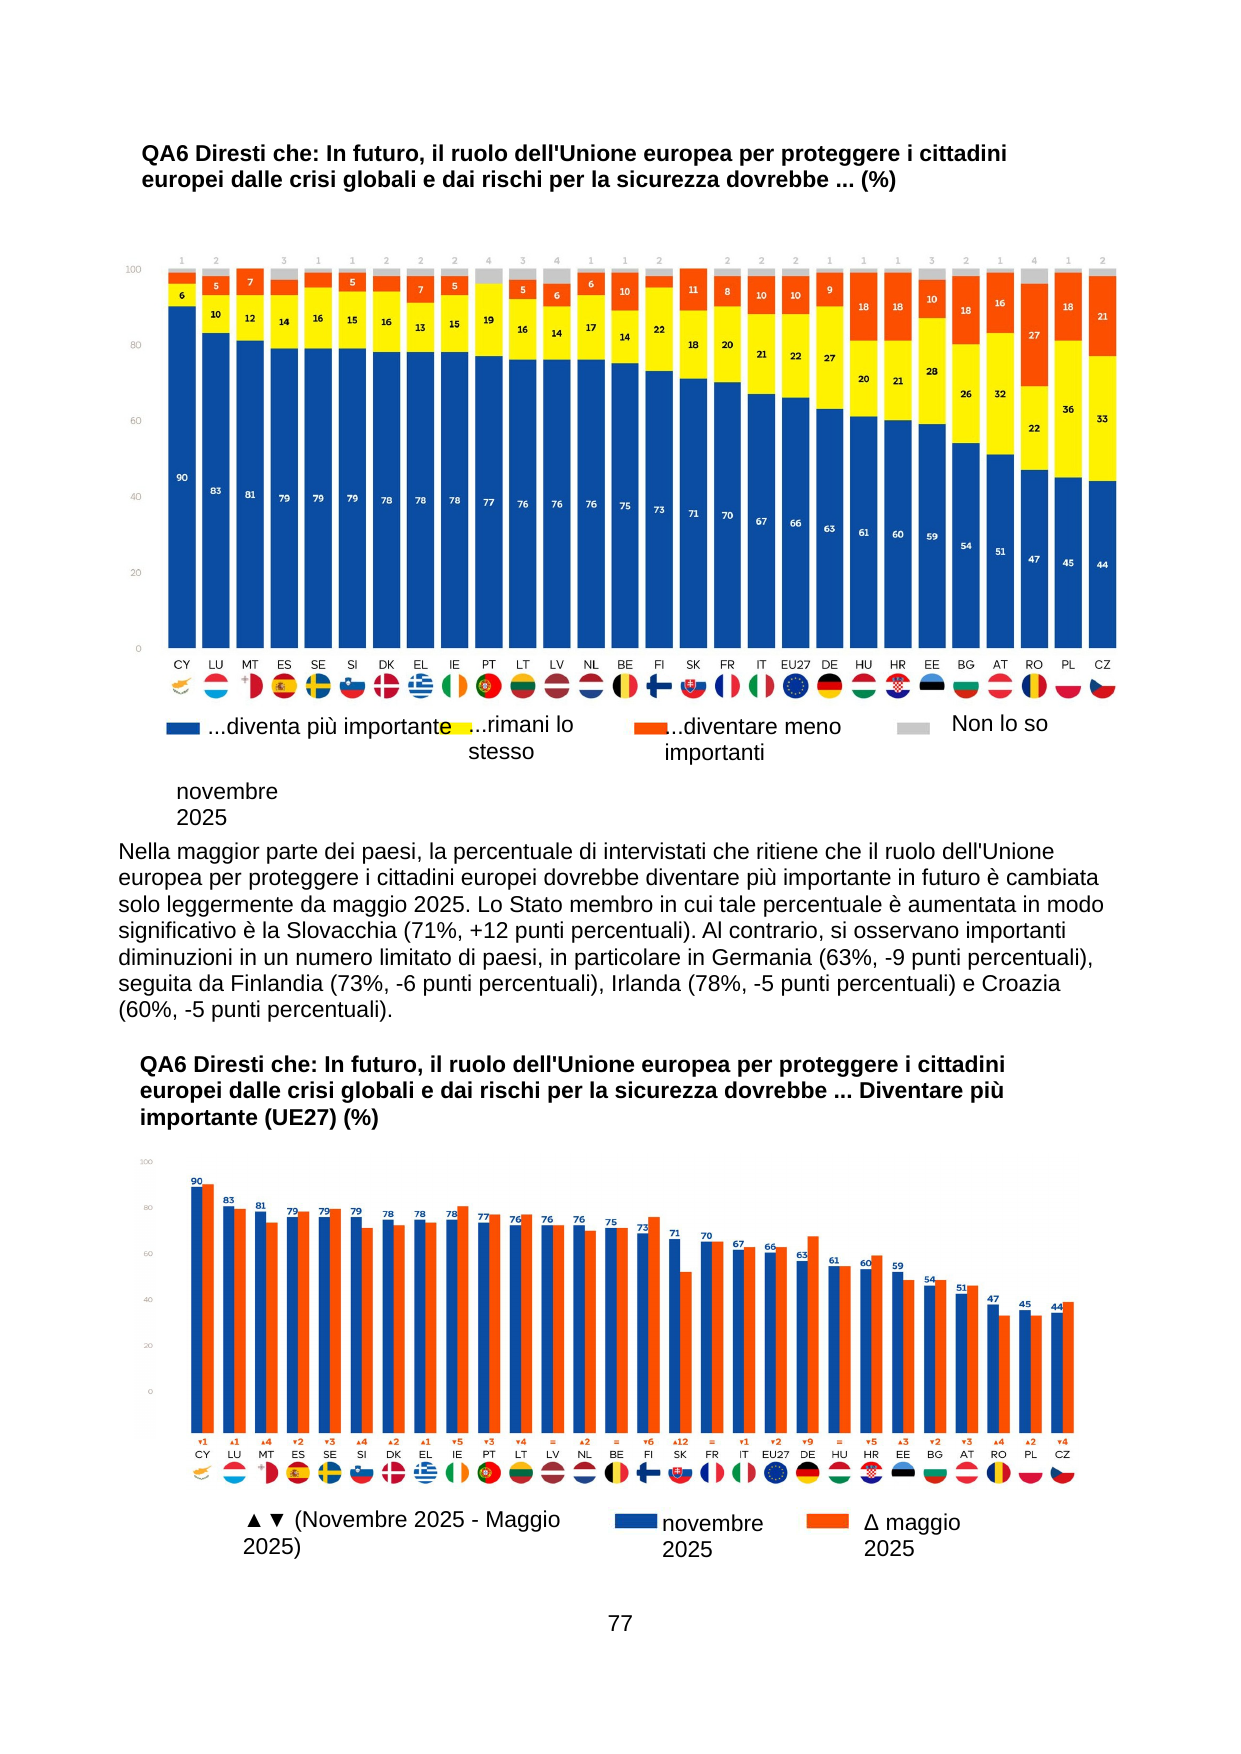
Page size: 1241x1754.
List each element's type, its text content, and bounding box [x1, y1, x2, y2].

picture [603, 1500, 851, 1535]
picture [163, 715, 930, 735]
text Nella maggior parte dei paesi, la percentuale di intervistati che ritiene che il ruolo dell'Unione europea per proteggere i cittadini europei dovrebbe diventare più importante in futuro è cambiata solo leggermente da maggio 2025. Lo Stato membro in cui tale percentuale è aumentata in modo significativo è la Slovacchia (71%, +12 punti percentuali). Al contrario, si osservano importanti diminuzioni in un numero limitato di paesi, in particolare in Germania (63%, -9 punti percentuali), seguita da Finlandia (73%, -6 punti percentuali), Irlanda (78%, -5 punti percentuali) e Croazia (60%, -5 punti percentuali). [118, 124, 1122, 1022]
picture [134, 1156, 156, 1439]
picture [186, 1153, 1079, 1490]
picture [120, 252, 1122, 710]
